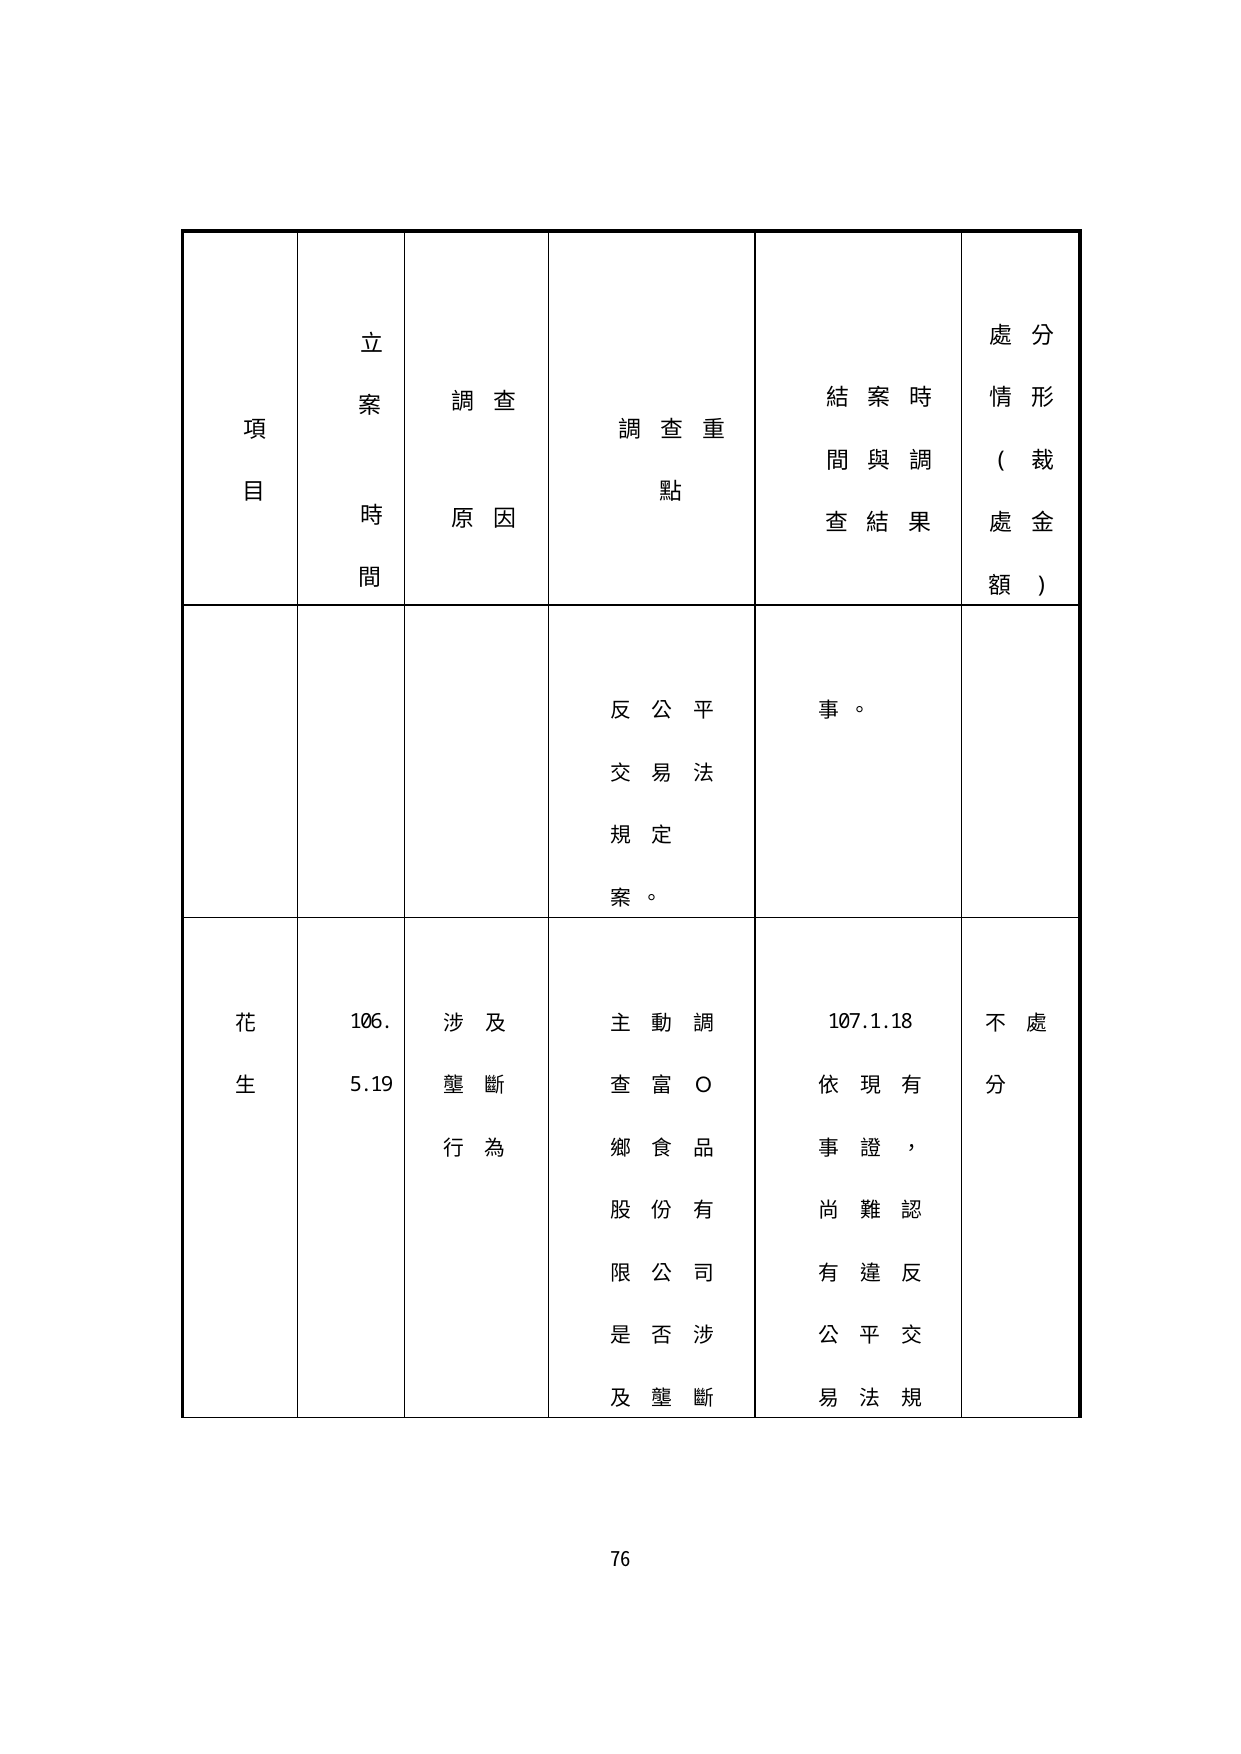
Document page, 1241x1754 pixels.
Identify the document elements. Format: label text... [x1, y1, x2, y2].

table_header 立案 時間 [298, 233, 404, 604]
table_header 調查重點 [549, 233, 754, 604]
table_cell 花生 [184, 918, 297, 1417]
table_cell 106.5.19 [298, 918, 404, 1417]
table_cell 反公平交易法規定案。 [549, 606, 754, 917]
table_cell 事。 [756, 606, 961, 917]
table_cell [184, 606, 297, 917]
table_cell 不處分 [962, 918, 1078, 1417]
table_header 結案時間與調查結果 [756, 233, 961, 604]
table_header 項目 [184, 233, 297, 604]
table_cell [405, 606, 548, 917]
table_cell [298, 606, 404, 917]
table_cell 涉及壟斷行為 [405, 918, 548, 1417]
table_cell 107.1.18依現有事證，尚難認有違反公平交易法規 [756, 918, 961, 1417]
table_cell 主動調查富Ｏ鄉食品股份有限公司是否涉及壟斷 [549, 918, 754, 1417]
table_cell [962, 606, 1078, 917]
table_header 調查 原因 [405, 233, 548, 604]
table_header 處分情形(裁處金額) [962, 233, 1078, 604]
